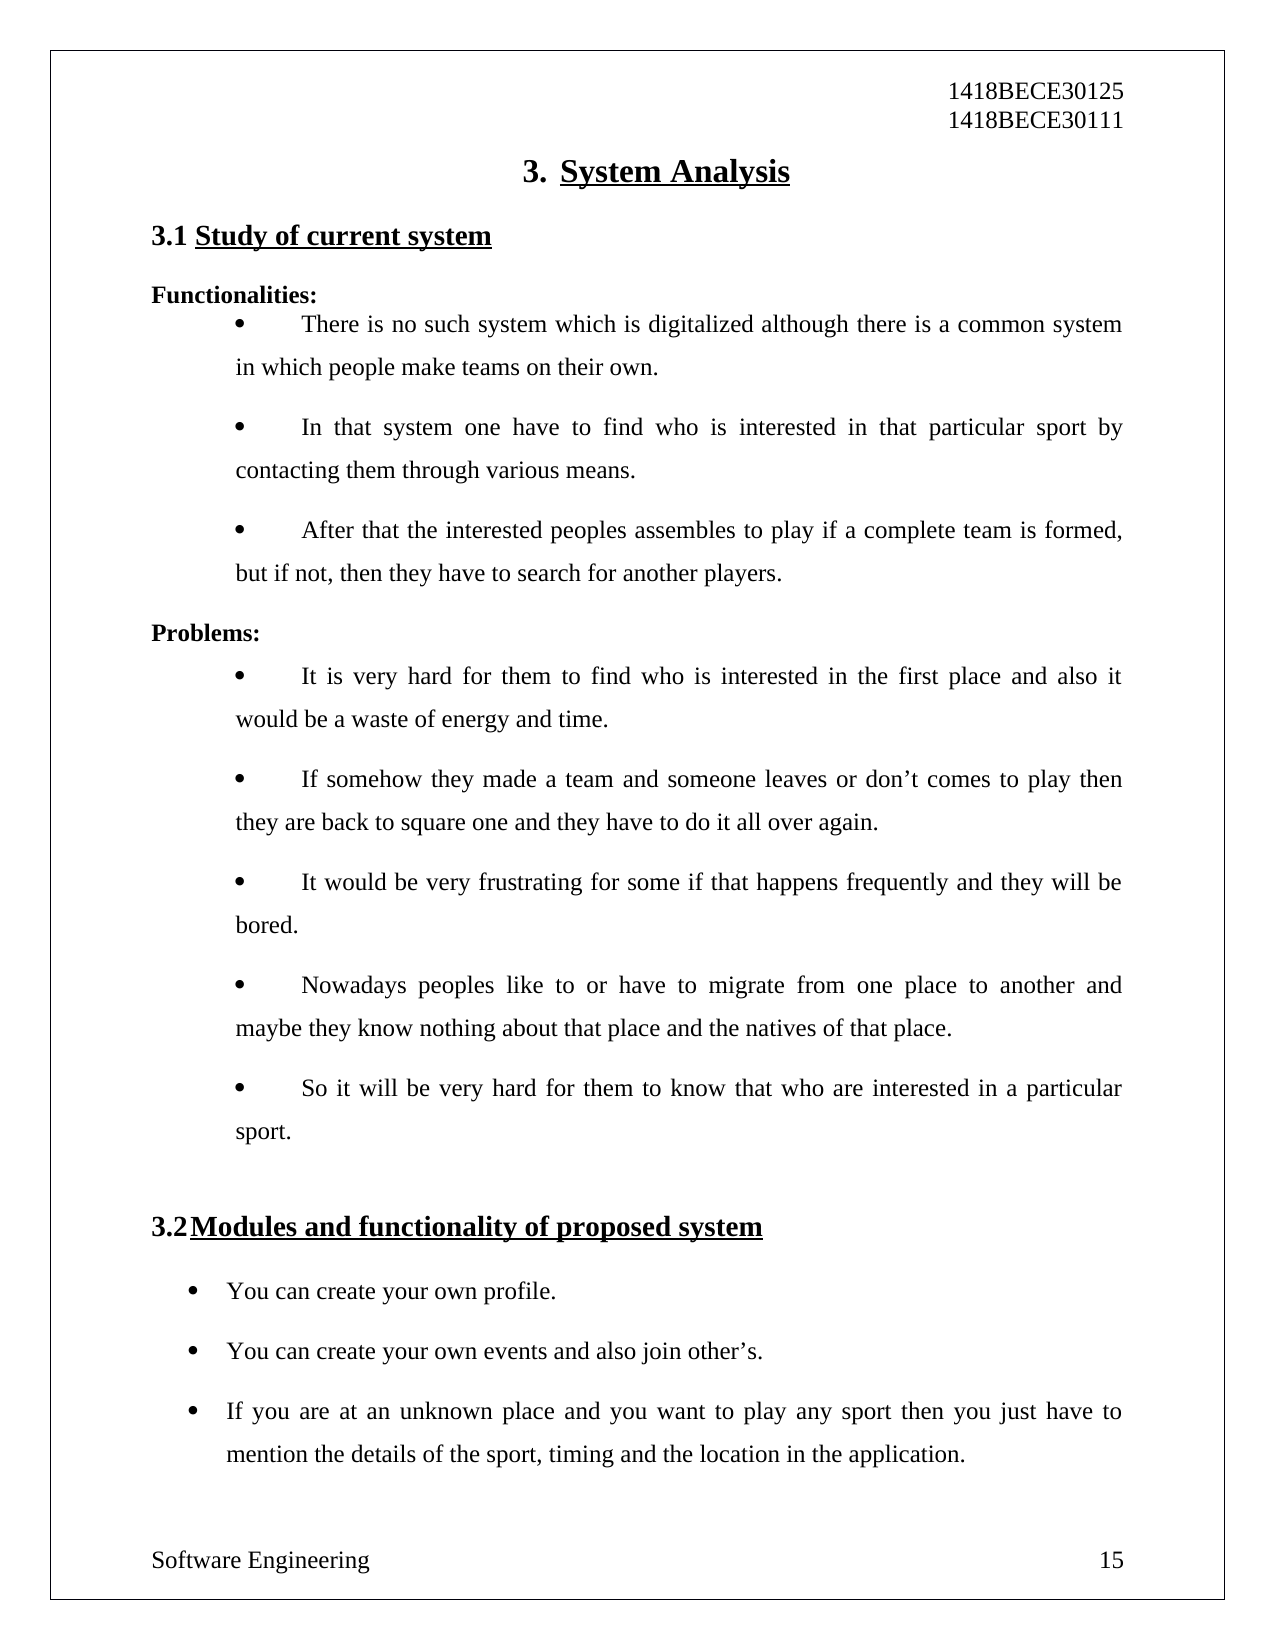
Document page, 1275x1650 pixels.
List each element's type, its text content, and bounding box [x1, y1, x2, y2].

list If somehow they made a team and someone leaves or don’t comes to play then they are back to square one and they have to do it all over again. [235, 764, 1124, 836]
list Nowadays peoples like to or have to migrate from one place to another and maybe they know nothing about that place and the natives of that place. [235, 970, 1124, 1042]
list So it will be very hard for them to know that who are interested in a particular sport. [235, 1073, 1124, 1144]
text Problems: [151, 618, 1124, 647]
list You can create your own events and also join other’s. [188, 1336, 1124, 1365]
list In that system one have to find who is interested in that particular sport by contacting them through various means. [235, 412, 1124, 484]
list Modules and functionality of proposed system [151, 1209, 1124, 1243]
list If you are at an unknown place and you want to play any sport then you just have to mention the details of the sport, timing and the location in the application. [188, 1396, 1124, 1468]
list System Analysis [188, 151, 1124, 189]
text Functionalities: [151, 280, 1124, 309]
list After that the interested peoples assembles to play if a complete team is formed, but if not, then they have to search for another players. [235, 515, 1124, 587]
text 3.1 Study of current system [151, 218, 1124, 252]
list It is very hard for them to find who is interested in the first place and also it would be a waste of energy and time. [235, 661, 1124, 733]
list There is no such system which is digitalized although there is a common system in which people make teams on their own. [235, 309, 1124, 381]
list You can create your own profile. [188, 1276, 1124, 1305]
list It would be very frustrating for some if that happens frequently and they will be bored. [235, 867, 1124, 939]
